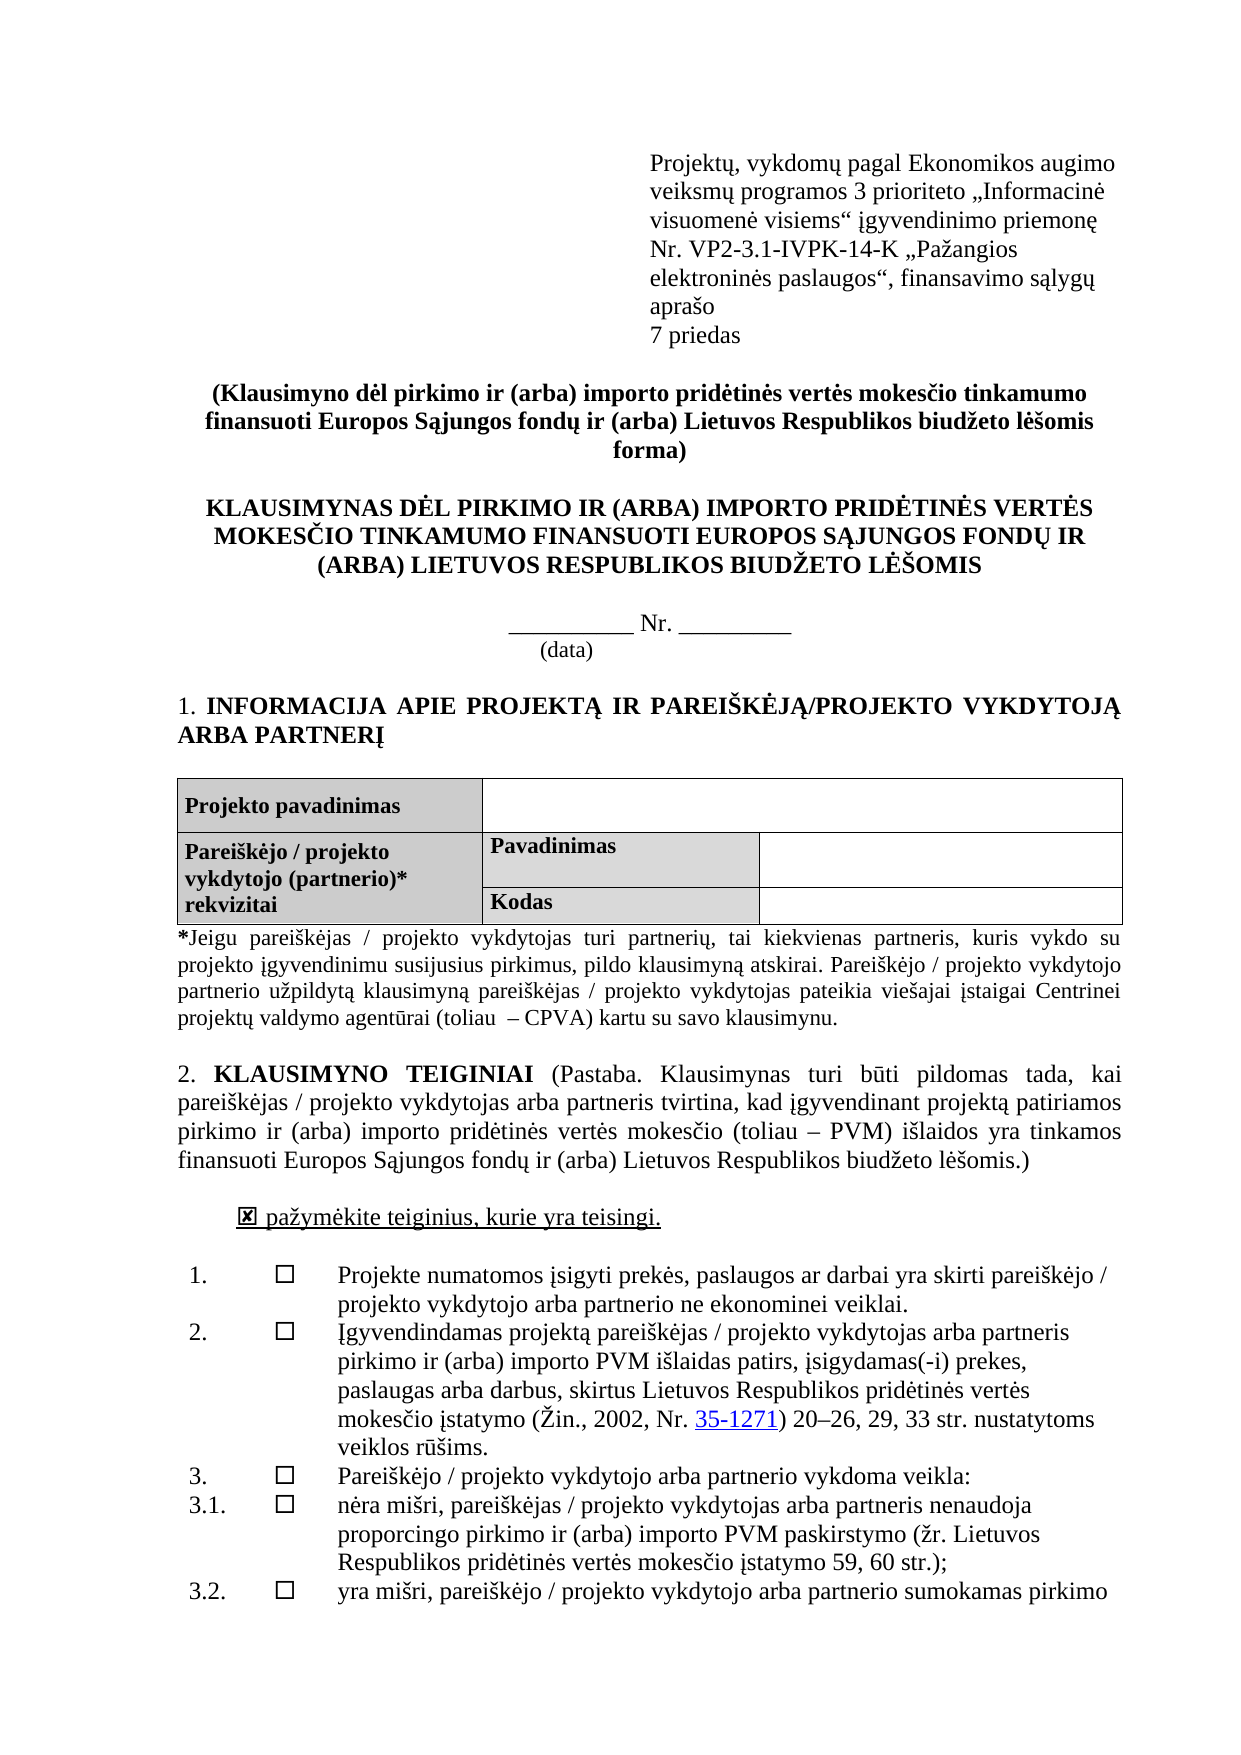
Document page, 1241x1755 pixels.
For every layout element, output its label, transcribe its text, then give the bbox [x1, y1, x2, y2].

table_cell [760, 833, 1122, 887]
table_cell [] [243, 1461, 326, 1490]
table_cell Įgyvendindamas projektą pareiškėjas / projekto vykdytojas arba partneris pirkimo ir (arba) importo PVM išlaidas patirs, įsigydamas(-i) prekes, paslaugas arba darbus, skirtus Lietuvos Respublikos pridėtinės vertės mokesčio įstatymo (Žin., 2002, Nr. 35-1271) 20–26, 29, 33 str. nustatytoms veiklos rūšims. [326, 1318, 1122, 1461]
table_cell nėra mišri, pareiškėjas / projekto vykdytojas arba partneris nenaudoja proporcingo pirkimo ir (arba) importo PVM paskirstymo (žr. Lietuvos Respublikos pridėtinės vertės mokesčio įstatymo 59, 60 str.); [326, 1490, 1122, 1576]
table_header [483, 779, 1122, 832]
table_cell 2. [177, 1318, 243, 1461]
table_cell [] [243, 1490, 326, 1576]
text elektroninės paslaugos“, finansavimo sąlygų aprašo [649, 263, 1122, 320]
text 7 priedas [649, 320, 1122, 349]
text Projektų, vykdomų pagal Ekonomikos augimo [649, 148, 1122, 176]
table_header Projekto pavadinimas [178, 779, 482, 832]
table_cell Pavadinimas [483, 833, 759, 887]
table_cell yra mišri, pareiškėjo / projekto vykdytojo arba partnerio sumokamas pirkimo [326, 1576, 1122, 1605]
table_cell 3.2. [177, 1576, 243, 1605]
text __________ Nr. _________ [177, 608, 1122, 636]
text [X] pažymėkite teiginius, kurie yra teisingi. [177, 1202, 1122, 1231]
text KLAUSIMYNAS DĖL PIRKIMO IR (ARBA) IMPORTO PRIDĖTINĖS VERTĖS MOKESČIO TINKAMUMO FINANSUOTI EUROPOS SĄJUNGOS FONDŲ IR (ARBA) LIETUVOS RESPUBLIKOS BIUDŽETO LĖŠOMIS [177, 493, 1122, 579]
text visuomenė visiems“ įgyvendinimo priemonę [649, 205, 1122, 234]
table_cell Pareiškėjo / projekto vykdytojo arba partnerio vykdoma veikla: [326, 1461, 1122, 1490]
text 1. INFORMACIJA APIE PROJEKTĄ IR PAREIŠKĖJĄ/PROJEKTO VYKDYTOJĄ ARBA PARTNERĮ [177, 691, 1122, 749]
table_header Projekte numatomos įsigyti prekės, paslaugos ar darbai yra skirti pareiškėjo / projekto vykdytojo arba partnerio ne ekonominei veiklai. [326, 1260, 1122, 1317]
text 2. KLAUSIMYNO TEIGINIAI (Pastaba. Klausimynas turi būti pildomas tada, kai pareiškėjas / projekto vykdytojas arba partneris tvirtina, kad įgyvendinant projektą patiriamos pirkimo ir (arba) importo pridėtinės vertės mokesčio (toliau – PVM) išlaidos yra tinkamos finansuoti Europos Sąjungos fondų ir (arba) Lietuvos Respublikos biudžeto lėšomis.) [177, 1059, 1122, 1174]
table_cell [760, 888, 1122, 923]
table_header [] [243, 1260, 326, 1317]
text *Jeigu pareiškėjas / projekto vykdytojas turi partnerių, tai kiekvienas partneris, kuris vykdo su projekto įgyvendinimu susijusius pirkimus, pildo klausimyną atskirai. Pareiškėjo / projekto vykdytojo partnerio užpildytą klausimyną pareiškėjas / projekto vykdytojas pateikia viešajai įstaigai Centrinei projektų valdymo agentūrai (toliau – CPVA) kartu su savo klausimynu. [177, 925, 1122, 1030]
text Nr. VP2-3.1-IVPK-14-K „Pažangios [649, 234, 1122, 263]
table_header 1. [177, 1260, 243, 1317]
text veiksmų programos 3 prioriteto „Informacinė [649, 176, 1122, 205]
table_cell 3. [177, 1461, 243, 1490]
text (Klausimyno dėl pirkimo ir (arba) importo pridėtinės vertės mokesčio tinkamumo finansuoti Europos Sąjungos fondų ir (arba) Lietuvos Respublikos biudžeto lėšomis forma) [177, 378, 1122, 464]
table_cell [] [243, 1318, 326, 1461]
table_cell Kodas [483, 888, 759, 923]
table_cell 3.1. [177, 1490, 243, 1576]
table_cell [] [243, 1576, 326, 1605]
table_cell Pareiškėjo / projekto vykdytojo (partnerio)* rekvizitai [178, 833, 482, 923]
text (data) [540, 636, 1122, 663]
